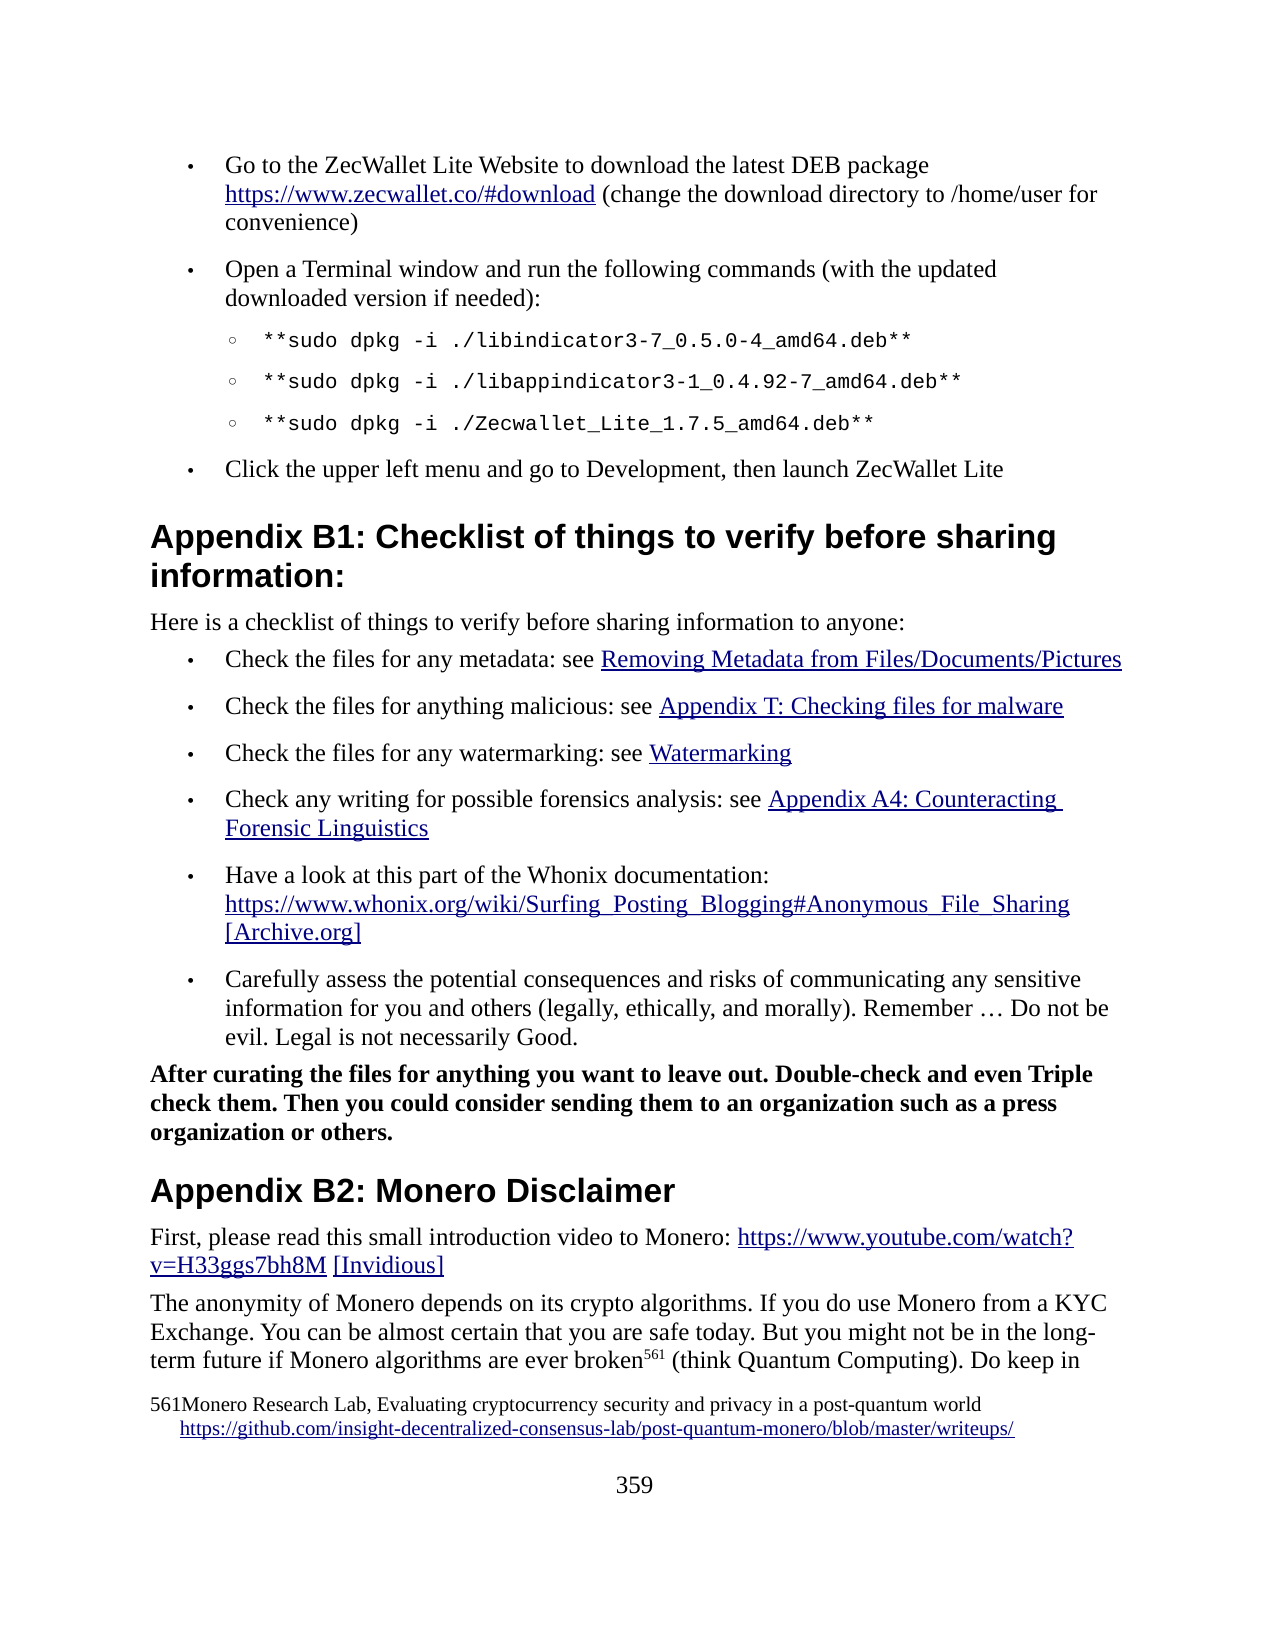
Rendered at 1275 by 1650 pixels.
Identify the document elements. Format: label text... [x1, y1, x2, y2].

text After curating the files for anything you want to leave out. Double-check and even Triple check them. Then you could consider sending them to an organization such as a press organization or others. [150, 1059, 1125, 1146]
list **sudo dpkg -i ./libappindicator3-1_0.4.92-7_amd64.deb** [225, 371, 1125, 395]
list Check the files for any watermarking: see Watermarking [187, 738, 1125, 767]
text First, please read this small introduction video to Monero: https://www.youtube.com/watch?v=H33ggs7bh8M [Invidious] [150, 1222, 1125, 1279]
list Check any writing for possible forensics analysis: see Appendix A4: Counteracting Forensic Linguistics [187, 784, 1125, 842]
list Click the upper left menu and go to Development, then launch ZecWallet Lite [187, 454, 1125, 483]
text Monero Research Lab, Evaluating cryptocurrency security and privacy in a post-quantum world https://github.com/insight-decentralized-consensus-lab/post-quantum-monero/blob/master/writeups/ [150, 1392, 1125, 1440]
list **sudo dpkg -i ./libindicator3-7_0.5.0-4_amd64.deb** [225, 329, 1125, 353]
list Carefully assess the potential consequences and risks of communicating any sensitive information for you and others (legally, ethically, and morally). Remember … Do not be evil. Legal is not necessarily Good. [187, 964, 1125, 1050]
list **sudo dpkg -i ./Zecwallet_Lite_1.7.5_amd64.deb** [225, 413, 1125, 436]
text The anonymity of Monero depends on its crypto algorithms. If you do use Monero from a KYC Exchange. You can be almost certain that you are safe today. But you might not be in the long-term future if Monero algorithms are ever broken (think Quantum Computing). Do keep in [150, 1288, 1125, 1374]
list Have a look at this part of the Whonix documentation: https://www.whonix.org/wiki/Surfing_Posting_Blogging#Anonymous_File_Sharing [Archive.org] [187, 860, 1125, 946]
subtitle Appendix B2: Monero Disclaimer [150, 1171, 1125, 1209]
list Check the files for anything malicious: see Appendix T: Checking files for malware [187, 691, 1125, 720]
list Check the files for any metadata: see Removing Metadata from Files/Documents/Pictures [187, 644, 1125, 673]
text Here is a checklist of things to verify before sharing information to anyone: [150, 607, 1125, 636]
list Open a Terminal window and run the following commands (with the updated downloaded version if needed): [187, 254, 1125, 312]
subtitle Appendix B1: Checklist of things to verify before sharing information: [150, 517, 1125, 594]
list Go to the ZecWallet Lite Website to download the latest DEB package https://www.zecwallet.co/#download (change the download directory to /home/user for convenience) [187, 150, 1125, 236]
